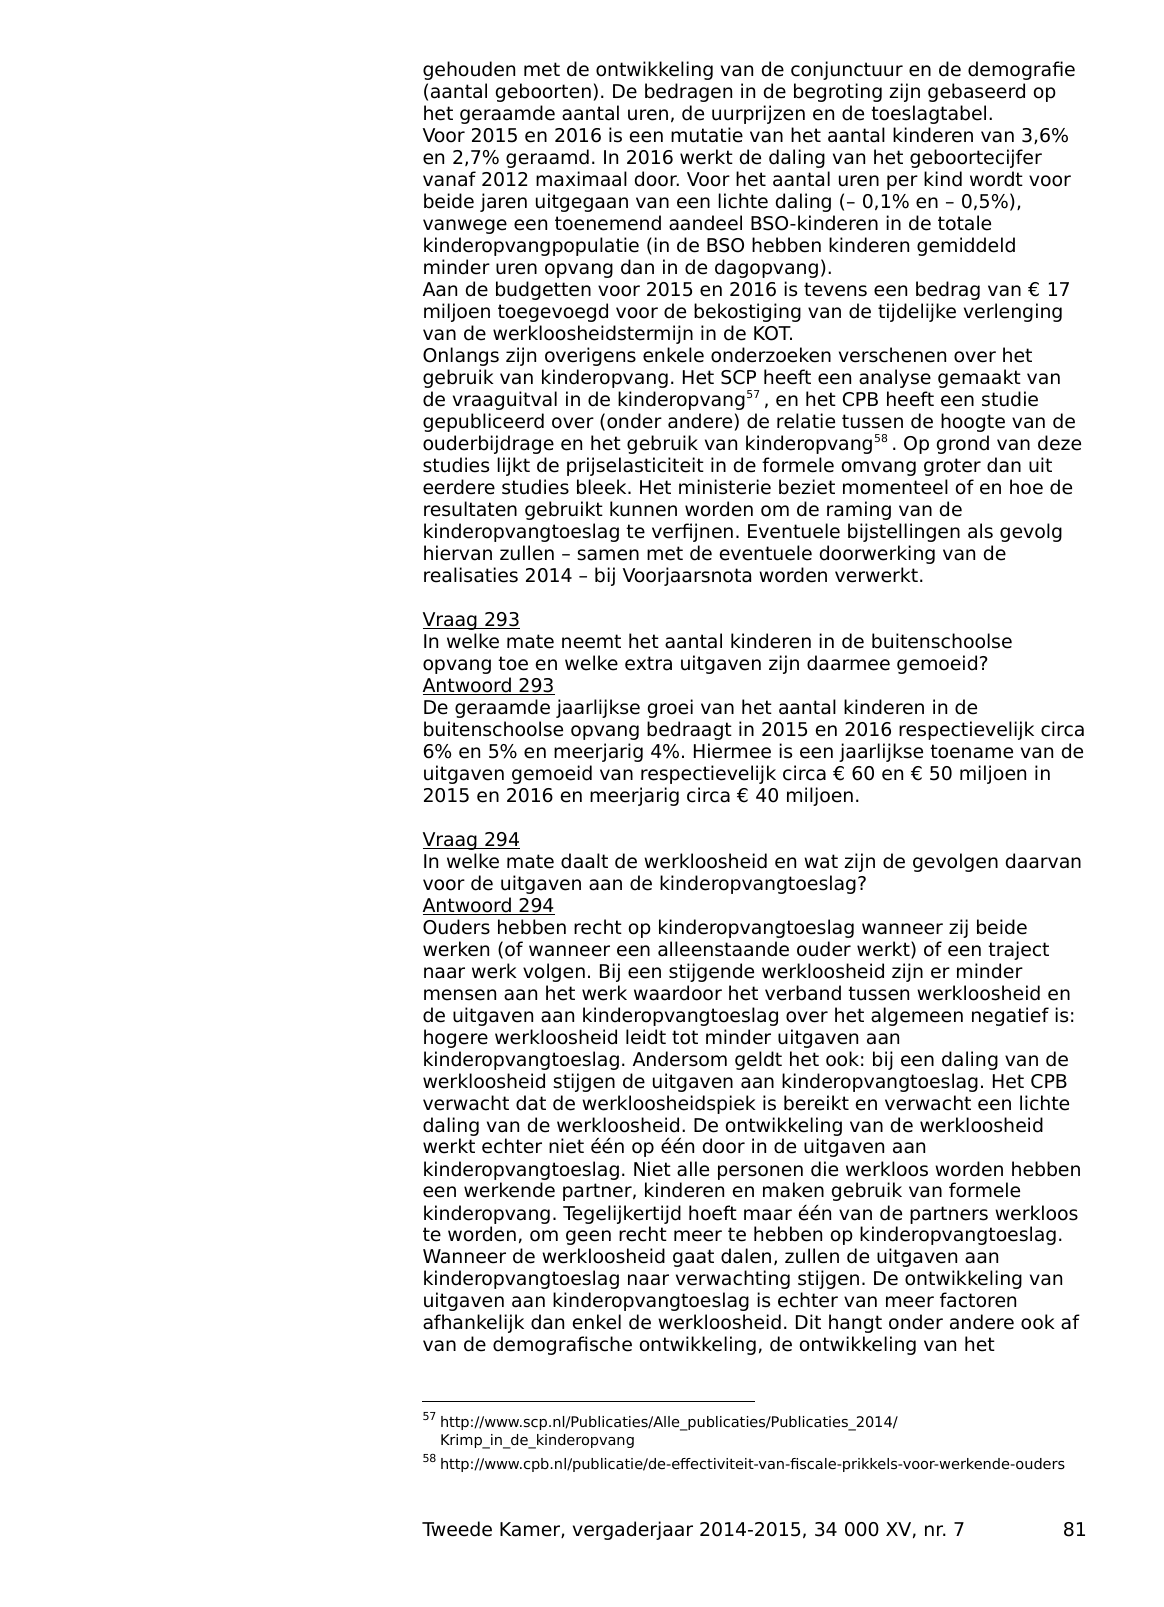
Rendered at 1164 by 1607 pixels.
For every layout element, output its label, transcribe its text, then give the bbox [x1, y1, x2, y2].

text Voor 2015 en 2016 is een mutatie van het aantal kinderen van 3,6% en 2,7% geraamd. In 2016 werkt de daling van het geboortecijfer vanaf 2012 maximaal door. Voor het aantal uren per kind wordt voor beide jaren uitgegaan van een lichte daling (– 0,1% en – 0,5%), vanwege een toenemend aandeel BSO-kinderen in de totale kinderopvangpopulatie (in de BSO hebben kinderen gemiddeld minder uren opvang dan in de dagopvang). [422, 125, 1087, 279]
text Antwoord 294 [422, 895, 1087, 917]
text Onlangs zijn overigens enkele onderzoeken verschenen over het gebruik van kinderopvang. Het SCP heeft een analyse gemaakt van de vraaguitval in de kinderopvang, en het CPB heeft een studie gepubliceerd over (onder andere) de relatie tussen de hoogte van de ouderbijdrage en het gebruik van kinderopvang. Op grond van deze studies lijkt de prijselasticiteit in de formele omvang groter dan uit eerdere studies bleek. Het ministerie beziet momenteel of en hoe de resultaten gebruikt kunnen worden om de raming van de kinderopvangtoeslag te verfijnen. Eventuele bijstellingen als gevolg hiervan zullen – samen met de eventuele doorwerking van de realisaties 2014 – bij Voorjaarsnota worden verwerkt. [422, 345, 1087, 587]
text In welke mate neemt het aantal kinderen in de buitenschoolse opvang toe en welke extra uitgaven zijn daarmee gemoeid? [422, 631, 1087, 675]
text Vraag 294 [422, 829, 1087, 851]
text gehouden met de ontwikkeling van de conjunctuur en de demografie (aantal geboorten). De bedragen in de begroting zijn gebaseerd op het geraamde aantal uren, de uurprijzen en de toeslagtabel. [422, 59, 1087, 125]
text In welke mate daalt de werkloosheid en wat zijn de gevolgen daarvan voor de uitgaven aan de kinderopvangtoeslag? [422, 851, 1087, 895]
text Vraag 293 [422, 609, 1087, 631]
text http://www.cpb.nl/publicatie/de-effectiviteit-van-fiscale-prikkels-voor-werkende-ouders [422, 1452, 1087, 1474]
text De geraamde jaarlijkse groei van het aantal kinderen in de buitenschoolse opvang bedraagt in 2015 en 2016 respectievelijk circa 6% en 5% en meerjarig 4%. Hiermee is een jaarlijkse toename van de uitgaven gemoeid van respectievelijk circa € 60 en € 50 miljoen in 2015 en 2016 en meerjarig circa € 40 miljoen. [422, 697, 1087, 807]
text Aan de budgetten voor 2015 en 2016 is tevens een bedrag van € 17 miljoen toegevoegd voor de bekostiging van de tijdelijke verlenging van de werkloosheidstermijn in de KOT. [422, 279, 1087, 345]
text Ouders hebben recht op kinderopvangtoeslag wanneer zij beide werken (of wanneer een alleenstaande ouder werkt) of een traject naar werk volgen. Bij een stijgende werkloosheid zijn er minder mensen aan het werk waardoor het verband tussen werkloosheid en de uitgaven aan kinderopvangtoeslag over het algemeen negatief is: hogere werkloosheid leidt tot minder uitgaven aan kinderopvangtoeslag. Andersom geldt het ook: bij een daling van de werkloosheid stijgen de uitgaven aan kinderopvangtoeslag. Het CPB verwacht dat de werkloosheidspiek is bereikt en verwacht een lichte daling van de werkloosheid. De ontwikkeling van de werkloosheid werkt echter niet één op één door in de uitgaven aan kinderopvangtoeslag. Niet alle personen die werkloos worden hebben een werkende partner, kinderen en maken gebruik van formele kinderopvang. Tegelijkertijd hoeft maar één van de partners werkloos te worden, om geen recht meer te hebben op kinderopvangtoeslag. Wanneer de werkloosheid gaat dalen, zullen de uitgaven aan kinderopvangtoeslag naar verwachting stijgen. De ontwikkeling van uitgaven aan kinderopvangtoeslag is echter van meer factoren afhankelijk dan enkel de werkloosheid. Dit hangt onder andere ook af van de demografische ontwikkeling, de ontwikkeling van het [422, 917, 1087, 1356]
text http://www.scp.nl/Publicaties/Alle_publicaties/Publicaties_2014/Krimp_in_de_kinderopvang [422, 1410, 1087, 1449]
text Antwoord 293 [422, 675, 1087, 697]
